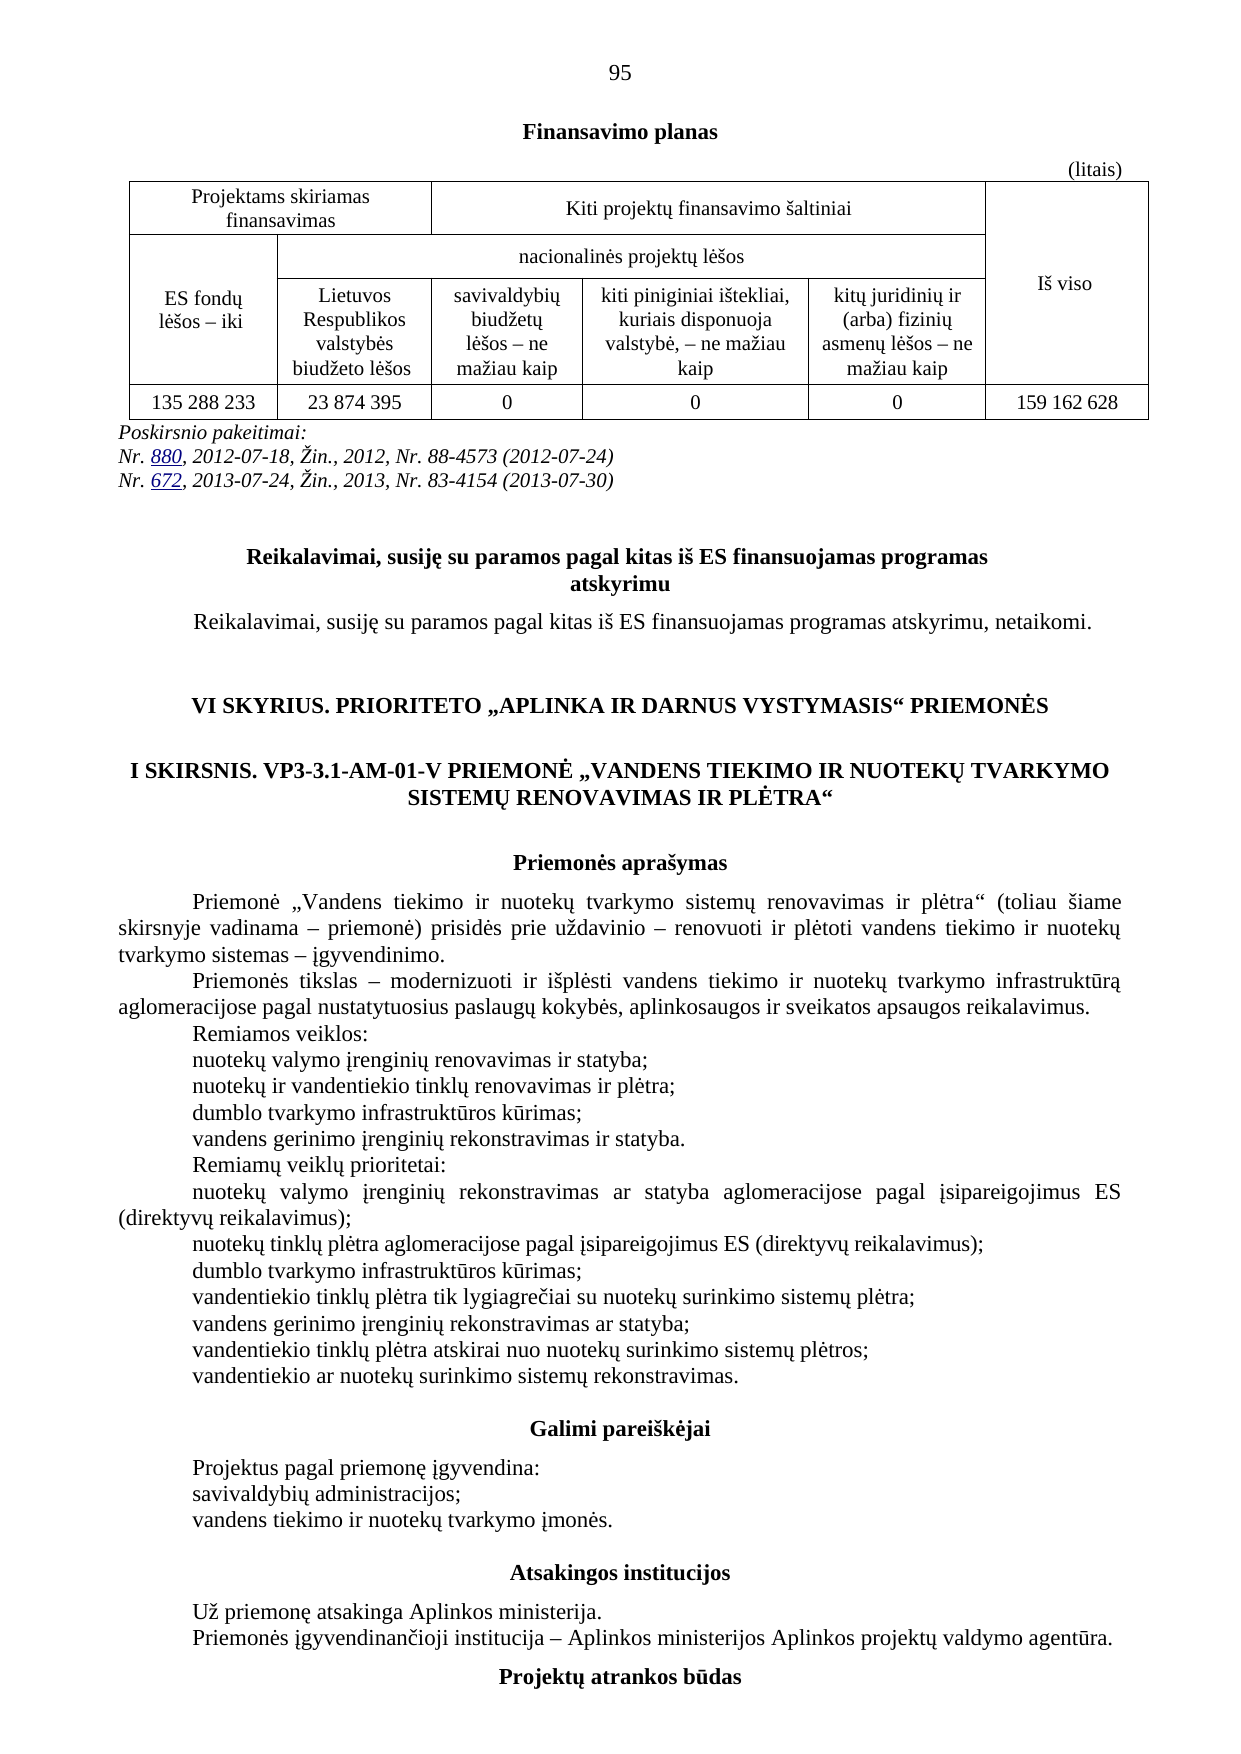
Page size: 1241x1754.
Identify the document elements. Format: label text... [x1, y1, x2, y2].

text Priemonė „Vandens tiekimo ir nuotekų tvarkymo sistemų renovavimas ir plėtra“ (toliau šiame skirsnyje vadinama – priemonė) prisidės prie uždavinio – renovuoti ir plėtoti vandens tiekimo ir nuotekų tvarkymo sistemas – įgyvendinimo. [118, 888, 1122, 967]
text Poskirsnio pakeitimai: [118, 420, 1122, 444]
text Projektų atrankos būdas [118, 1663, 1122, 1690]
table_cell 0 [432, 385, 582, 419]
text vandentiekio tinklų plėtra tik lygiagrečiai su nuotekų surinkimo sistemų plėtra; [118, 1283, 1122, 1309]
text Projektus pagal priemonę įgyvendina: [118, 1454, 1122, 1480]
text vandens tiekimo ir nuotekų tvarkymo įmonės. [118, 1507, 1122, 1533]
text Nr. 672, 2013-07-24, Žin., 2013, Nr. 83-4154 (2013-07-30) [118, 468, 1122, 492]
text Galimi pareiškėjai [118, 1415, 1122, 1441]
text vandens gerinimo įrenginių rekonstravimas ir statyba. [118, 1125, 1122, 1151]
text Finansavimo planas [118, 118, 1122, 144]
text dumblo tvarkymo infrastruktūros kūrimas; [118, 1099, 1122, 1125]
table_cell kiti piniginiai ištekliai, kuriais disponuoja valstybė, – ne mažiau kaip [583, 279, 808, 384]
text dumblo tvarkymo infrastruktūros kūrimas; [118, 1257, 1122, 1283]
text nuotekų valymo įrenginių rekonstravimas ar statyba aglomeracijose pagal įsipareigojimus ES (direktyvų reikalavimus); [118, 1178, 1122, 1231]
table_cell savivaldybių biudžetų lėšos – ne mažiau kaip [432, 279, 582, 384]
table_cell 0 [809, 385, 985, 419]
text Atsakingos institucijos [118, 1559, 1122, 1586]
table_cell 0 [583, 385, 808, 419]
text nuotekų ir vandentiekio tinklų renovavimas ir plėtra; [118, 1072, 1122, 1099]
text (litais) [118, 157, 1122, 181]
text Reikalavimai, susiję su paramos pagal kitas iš ES finansuojamas programas atskyrimu, netaikomi. [118, 608, 1122, 635]
table_cell 135 288 233 [130, 385, 277, 419]
text Reikalavimai, susiję su paramos pagal kitas iš ES finansuojamas programas atskyrimu [118, 543, 1122, 596]
table_cell 159 162 628 [986, 385, 1148, 419]
text vandens gerinimo įrenginių rekonstravimas ar statyba; [118, 1309, 1122, 1336]
subtitle vi SKYRIUS. PRIORITETO „APLINKA IR DARNUS VYSTYMASIS“ PRIEMONĖS [118, 692, 1122, 719]
text Už priemonę atsakinga Aplinkos ministerija. [118, 1598, 1122, 1624]
text Nr. 880, 2012-07-18, Žin., 2012, Nr. 88-4573 (2012-07-24) [118, 444, 1122, 468]
table_cell Lietuvos Respublikos valstybės biudžeto lėšos [278, 279, 431, 384]
text nuotekų valymo įrenginių renovavimas ir statyba; [118, 1046, 1122, 1072]
text vandentiekio tinklų plėtra atskirai nuo nuotekų surinkimo sistemų plėtros; [118, 1336, 1122, 1362]
text Priemonės tikslas – modernizuoti ir išplėsti vandens tiekimo ir nuotekų tvarkymo infrastruktūrą aglomeracijose pagal nustatytuosius paslaugų kokybės, aplinkosaugos ir sveikatos apsaugos reikalavimus. [118, 967, 1122, 1020]
text savivaldybių administracijos; [118, 1480, 1122, 1507]
table_cell 23 874 395 [278, 385, 431, 419]
table_header Iš viso [986, 182, 1148, 384]
text Priemonės aprašymas [118, 849, 1122, 875]
text vandentiekio ar nuotekų surinkimo sistemų rekonstravimas. [118, 1362, 1122, 1389]
table_header Kiti projektų finansavimo šaltiniai [432, 182, 985, 234]
table_header Projektams skiriamas finansavimas [130, 182, 431, 234]
table_cell nacionalinės projektų lėšos [278, 235, 985, 278]
text Remiamų veiklų prioritetai: [118, 1151, 1122, 1178]
table_cell ES fondų lėšos – iki [130, 235, 277, 384]
subtitle I SKIRSNIS. VP3-3.1-AM-01-V PRIEMONĖ „VANDENS TIEKIMO IR NUOTEKŲ TVARKYMO SISTEMŲ RENOVAVIMAS IR PLĖTRA“ [118, 757, 1122, 810]
text Remiamos veiklos: [118, 1020, 1122, 1046]
text Priemonės įgyvendinančioji institucija – Aplinkos ministerijos Aplinkos projektų valdymo agentūra. [118, 1624, 1122, 1651]
text nuotekų tinklų plėtra aglomeracijose pagal įsipareigojimus ES (direktyvų reikalavimus); [118, 1231, 1122, 1257]
table_cell kitų juridinių ir (arba) fizinių asmenų lėšos – ne mažiau kaip [809, 279, 985, 384]
